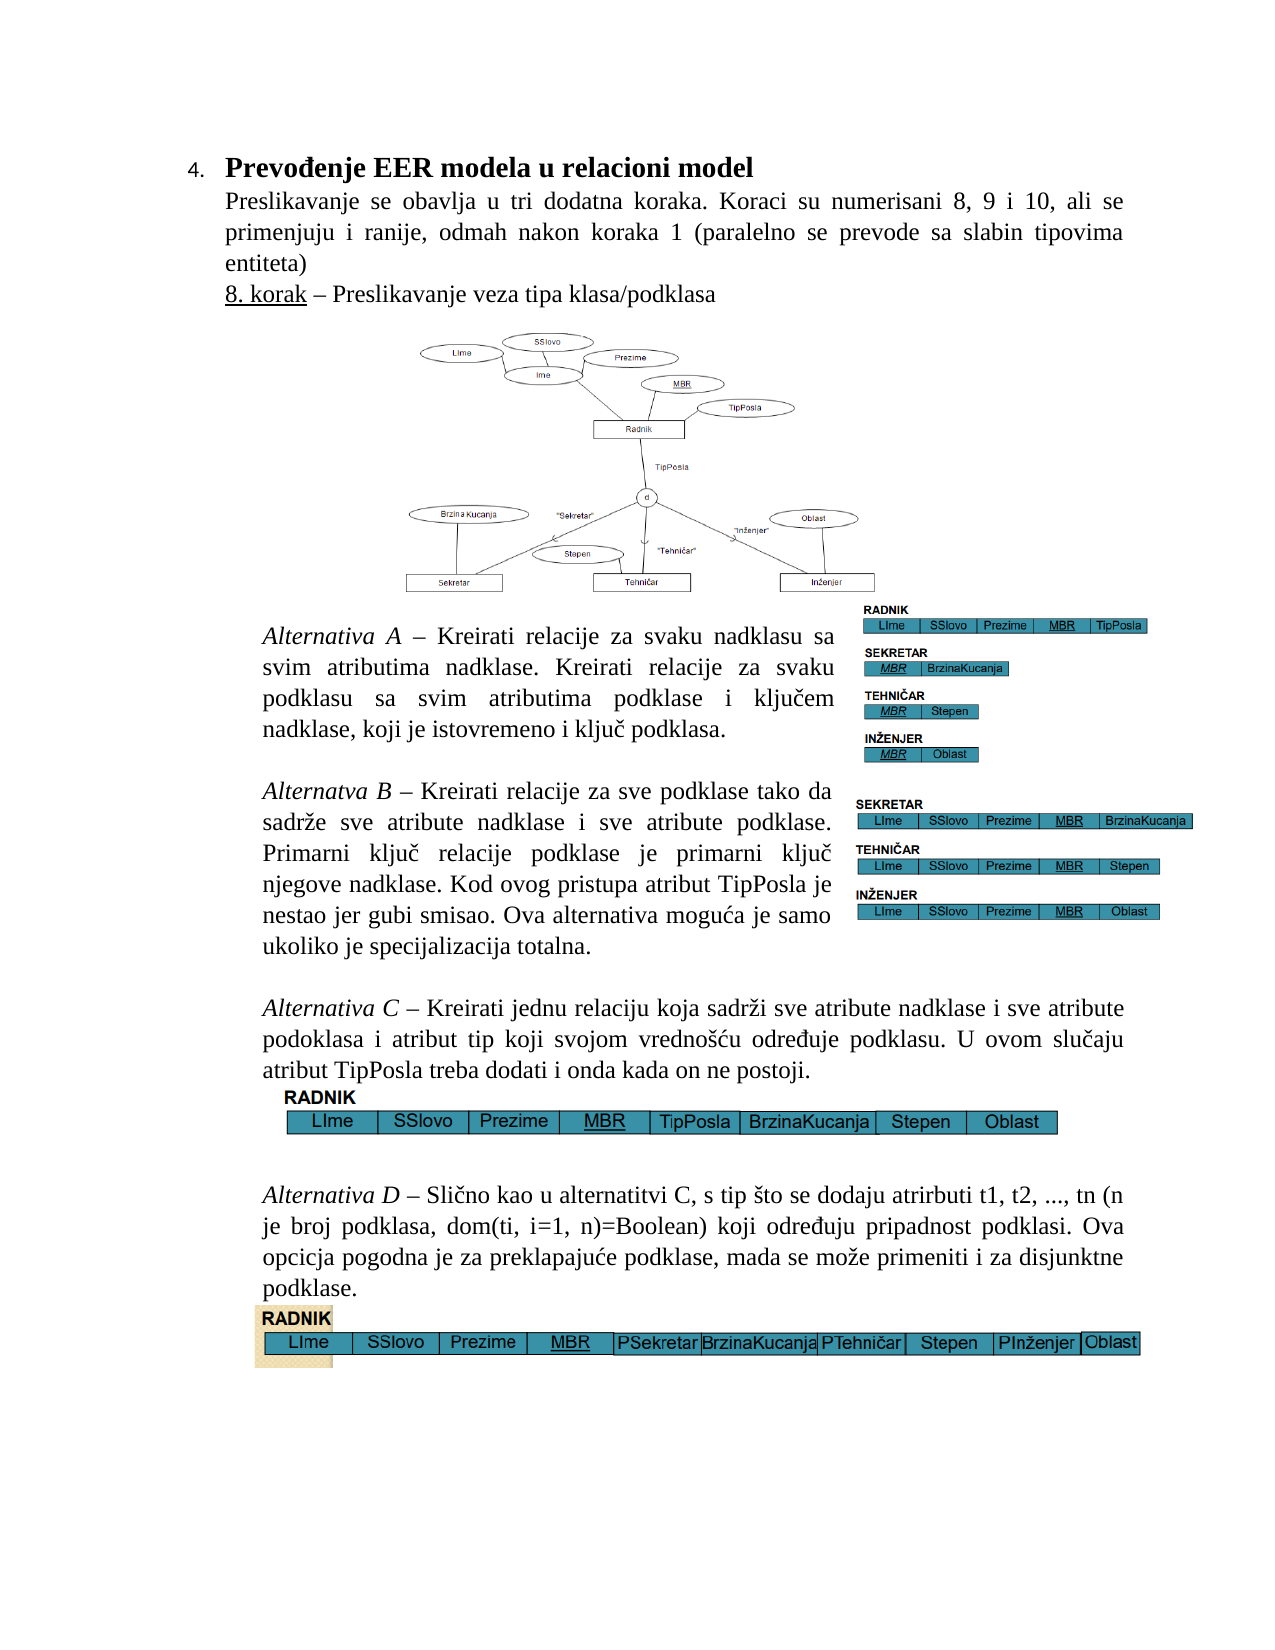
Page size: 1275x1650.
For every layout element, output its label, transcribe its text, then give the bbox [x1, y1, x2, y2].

list Alternatva B – Kreirati relacije za sve podklase tako da sadrže sve atribute nadklase i sve atribute podklase. Primarni ključ relacije podklase je primarni ključ njegove nadklase. Kod ovog pristupa atribut TipPosla je nestao jer gubi smisao. Ova alternativa moguća je samo ukoliko je specijalizacija totalna. [262, 776, 1125, 960]
list 8. korak – Preslikavanje veza tipa klasa/podklasa [187, 279, 1125, 308]
picture [254, 1305, 1148, 1368]
picture [387, 325, 1162, 769]
list Alternativa A – Kreirati relacije za svaku nadklasu sa svim atributima nadklase. Kreirati relacije za svaku podklasu sa svim atributima podklase i ključem nadklase, koji je istovremeno i ključ podklasa. [262, 621, 868, 743]
picture [274, 1084, 1069, 1150]
list Alternativa C – Kreirati jednu relaciju koja sadrži sve atribute nadklase i sve atribute podoklasa i atribut tip koji svojom vrednošću određuje podklasu. U ovom slučaju atribut TipPosla treba dodati i onda kada on ne postoji. [262, 993, 1125, 1084]
list Preslikavanje se obavlja u tri dodatna koraka. Koraci su numerisani 8, 9 i 10, ali se primenjuju i ranije, odmah nakon koraka 1 (paralelno se prevode sa slabin tipovima entiteta) [187, 186, 1125, 277]
list Prevođenje EER modela u relacioni model [187, 150, 1125, 183]
list Alternativa D – Slično kao u alternatitvi C, s tip što se dodaju atrirbuti t1, t2, ..., tn (n je broj podklasa, dom(ti, i=1, n)=Boolean) koji određuju pripadnost podklasi. Ova opcicja pogodna je za preklapajuće podklase, mada se može primeniti i za disjunktne podklase. [262, 1180, 1125, 1302]
picture [867, 794, 1199, 929]
